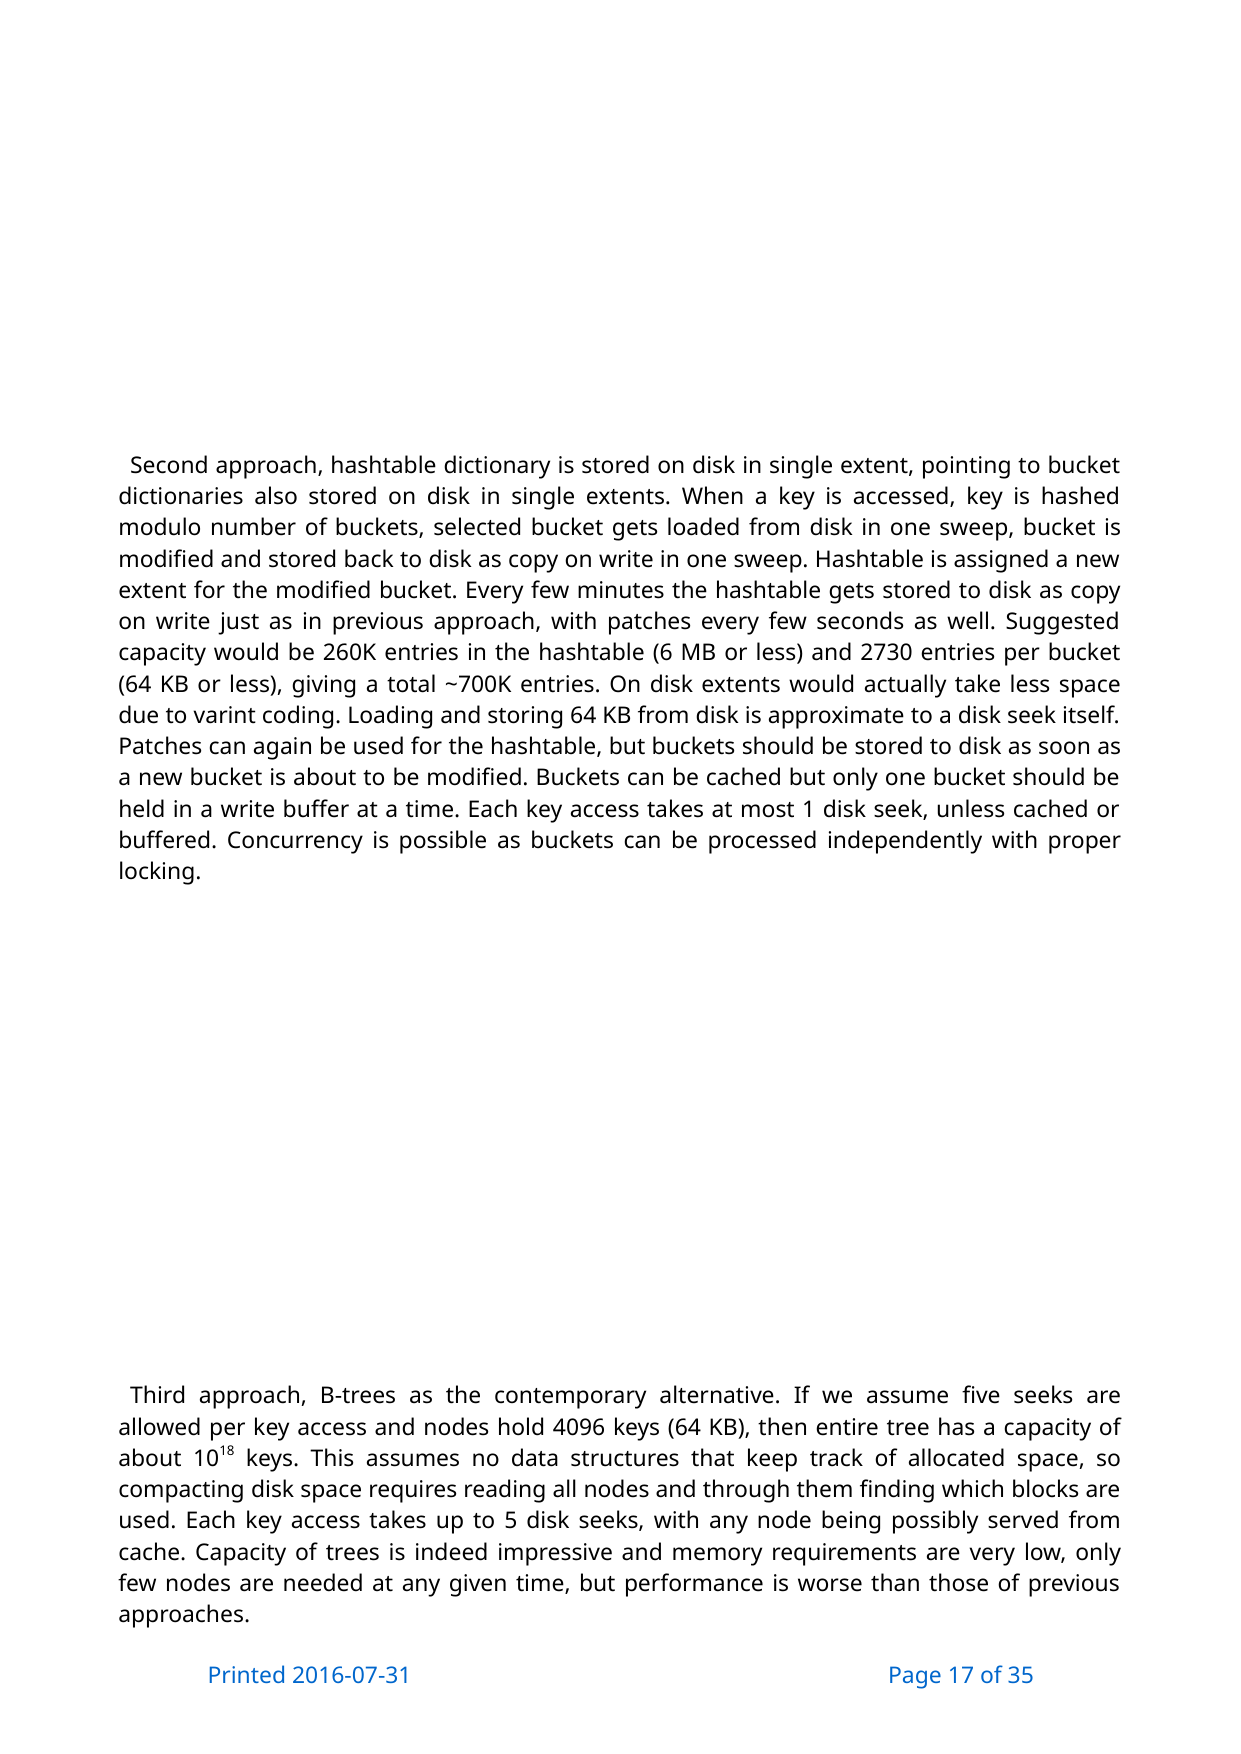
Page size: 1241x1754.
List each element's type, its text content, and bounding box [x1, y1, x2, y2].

text Third approach, B-trees as the contemporary alternative. If we assume five seeks are allowed per key access and nodes hold 4096 keys (64 KB), then entire tree has a capacity of about 1018 keys. This assumes no data structures that keep track of allocated space, so compacting disk space requires reading all nodes and through them finding which blocks are used. Each key access takes up to 5 disk seeks, with any node being possibly served from cache. Capacity of trees is indeed impressive and memory requirements are very low, only few nodes are needed at any given time, but performance is worse than those of previous approaches. [118, 1379, 1122, 1629]
text Second approach, hashtable dictionary is stored on disk in single extent, pointing to bucket dictionaries also stored on disk in single extents. When a key is accessed, key is hashed modulo number of buckets, selected bucket gets loaded from disk in one sweep, bucket is modified and stored back to disk as copy on write in one sweep. Hashtable is assigned a new extent for the modified bucket. Every few minutes the hashtable gets stored to disk as copy on write just as in previous approach, with patches every few seconds as well. Suggested capacity would be 260K entries in the hashtable (6 MB or less) and 2730 entries per bucket (64 KB or less), giving a total ~700K entries. On disk extents would actually take less space due to varint coding. Loading and storing 64 KB from disk is approximate to a disk seek itself. Patches can again be used for the hashtable, but buckets should be stored to disk as soon as a new bucket is about to be modified. Buckets can be cached but only one bucket should be held in a write buffer at a time. Each key access takes at most 1 disk seek, unless cached or buffered. Concurrency is possible as buckets can be processed independently with proper locking. [118, 449, 1122, 886]
